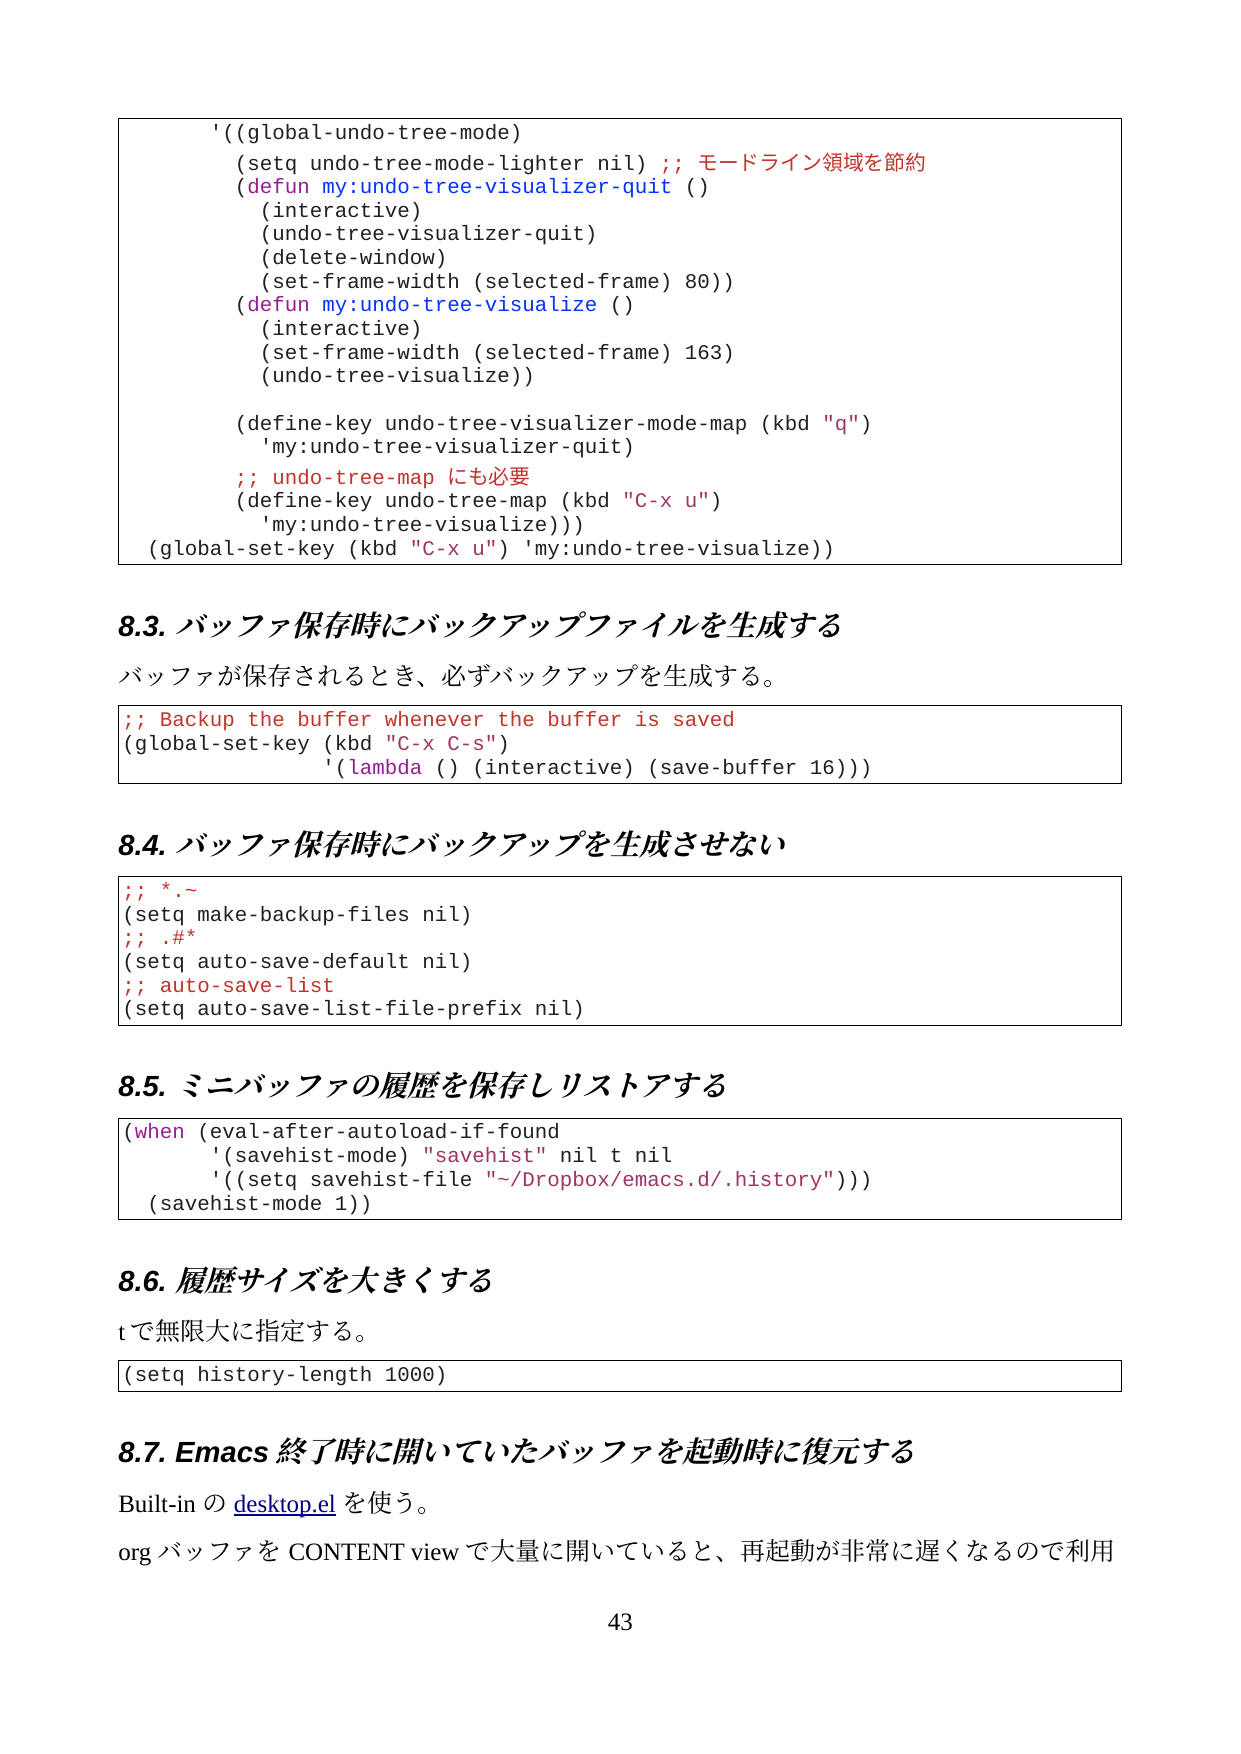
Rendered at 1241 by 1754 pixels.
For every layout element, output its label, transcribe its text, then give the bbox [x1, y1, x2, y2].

text ;; .#* [119, 923, 1121, 947]
text (set-frame-width (selected-frame) 80)) [119, 267, 1121, 290]
subtitle 履歴サイズを大きくする [118, 1257, 1122, 1299]
text (defun my:undo-tree-visualize () [119, 290, 1121, 314]
subtitle バッファ保存時にバックアップを生成させない [118, 822, 1122, 863]
text (undo-tree-visualizer-quit) [119, 219, 1121, 243]
text (set-frame-width (selected-frame) 163) [119, 338, 1121, 361]
text (undo-tree-visualize)) [119, 361, 1121, 385]
text 'my:undo-tree-visualizer-quit) [119, 432, 1121, 456]
subtitle バッファ保存時にバックアップファイルを生成する [118, 603, 1122, 644]
text ;; auto-save-list [119, 971, 1121, 994]
text '((global-undo-tree-mode) [119, 119, 1121, 142]
text (global-set-key (kbd "C-x u") 'my:undo-tree-visualize)) [119, 534, 1121, 564]
text Built-in の desktop.el を使う。 [118, 1484, 1122, 1519]
text 'my:undo-tree-visualize))) [119, 510, 1121, 534]
text (defun my:undo-tree-visualizer-quit () [119, 172, 1121, 196]
text '(savehist-mode) "savehist" nil t nil [119, 1141, 1121, 1165]
text (savehist-mode 1)) [119, 1188, 1121, 1219]
text (setq undo-tree-mode-lighter nil) ;; モードライン領域を節約 [119, 142, 1121, 172]
text (delete-window) [119, 243, 1121, 267]
text org バッファを CONTENT view で大量に開いていると、再起動が非常に遅くなるので利用 [118, 1532, 1122, 1568]
text (setq make-backup-files nil) [119, 900, 1121, 923]
text ;; undo-tree-map にも必要 [119, 456, 1121, 486]
text ;; Backup the buffer whenever the buffer is saved [119, 706, 1121, 729]
text tで無限大に指定する。 [118, 1312, 1122, 1348]
text (define-key undo-tree-map (kbd "C-x u") [119, 486, 1121, 510]
text (global-set-key (kbd "C-x C-s") [119, 729, 1121, 753]
text (define-key undo-tree-visualizer-mode-map (kbd "q") [119, 409, 1121, 432]
text (setq history-length 1000) [119, 1361, 1121, 1391]
text (setq auto-save-default nil) [119, 947, 1121, 971]
text バッファが保存されるとき、必ずバックアップを生成する。 [118, 657, 1122, 693]
text '((setq savehist-file "~/Dropbox/emacs.d/.history"))) [119, 1165, 1121, 1188]
text ;; *.~ [119, 877, 1121, 900]
subtitle Emacs終了時に開いていたバッファを起動時に復元する [118, 1429, 1122, 1471]
text (interactive) [119, 196, 1121, 219]
text (when (eval-after-autoload-if-found [119, 1119, 1121, 1141]
subtitle ミニバッファの履歴を保存しリストアする [118, 1063, 1122, 1105]
text (setq auto-save-list-file-prefix nil) [119, 994, 1121, 1025]
text (interactive) [119, 314, 1121, 338]
text '(lambda () (interactive) (save-buffer 16))) [119, 753, 1121, 783]
